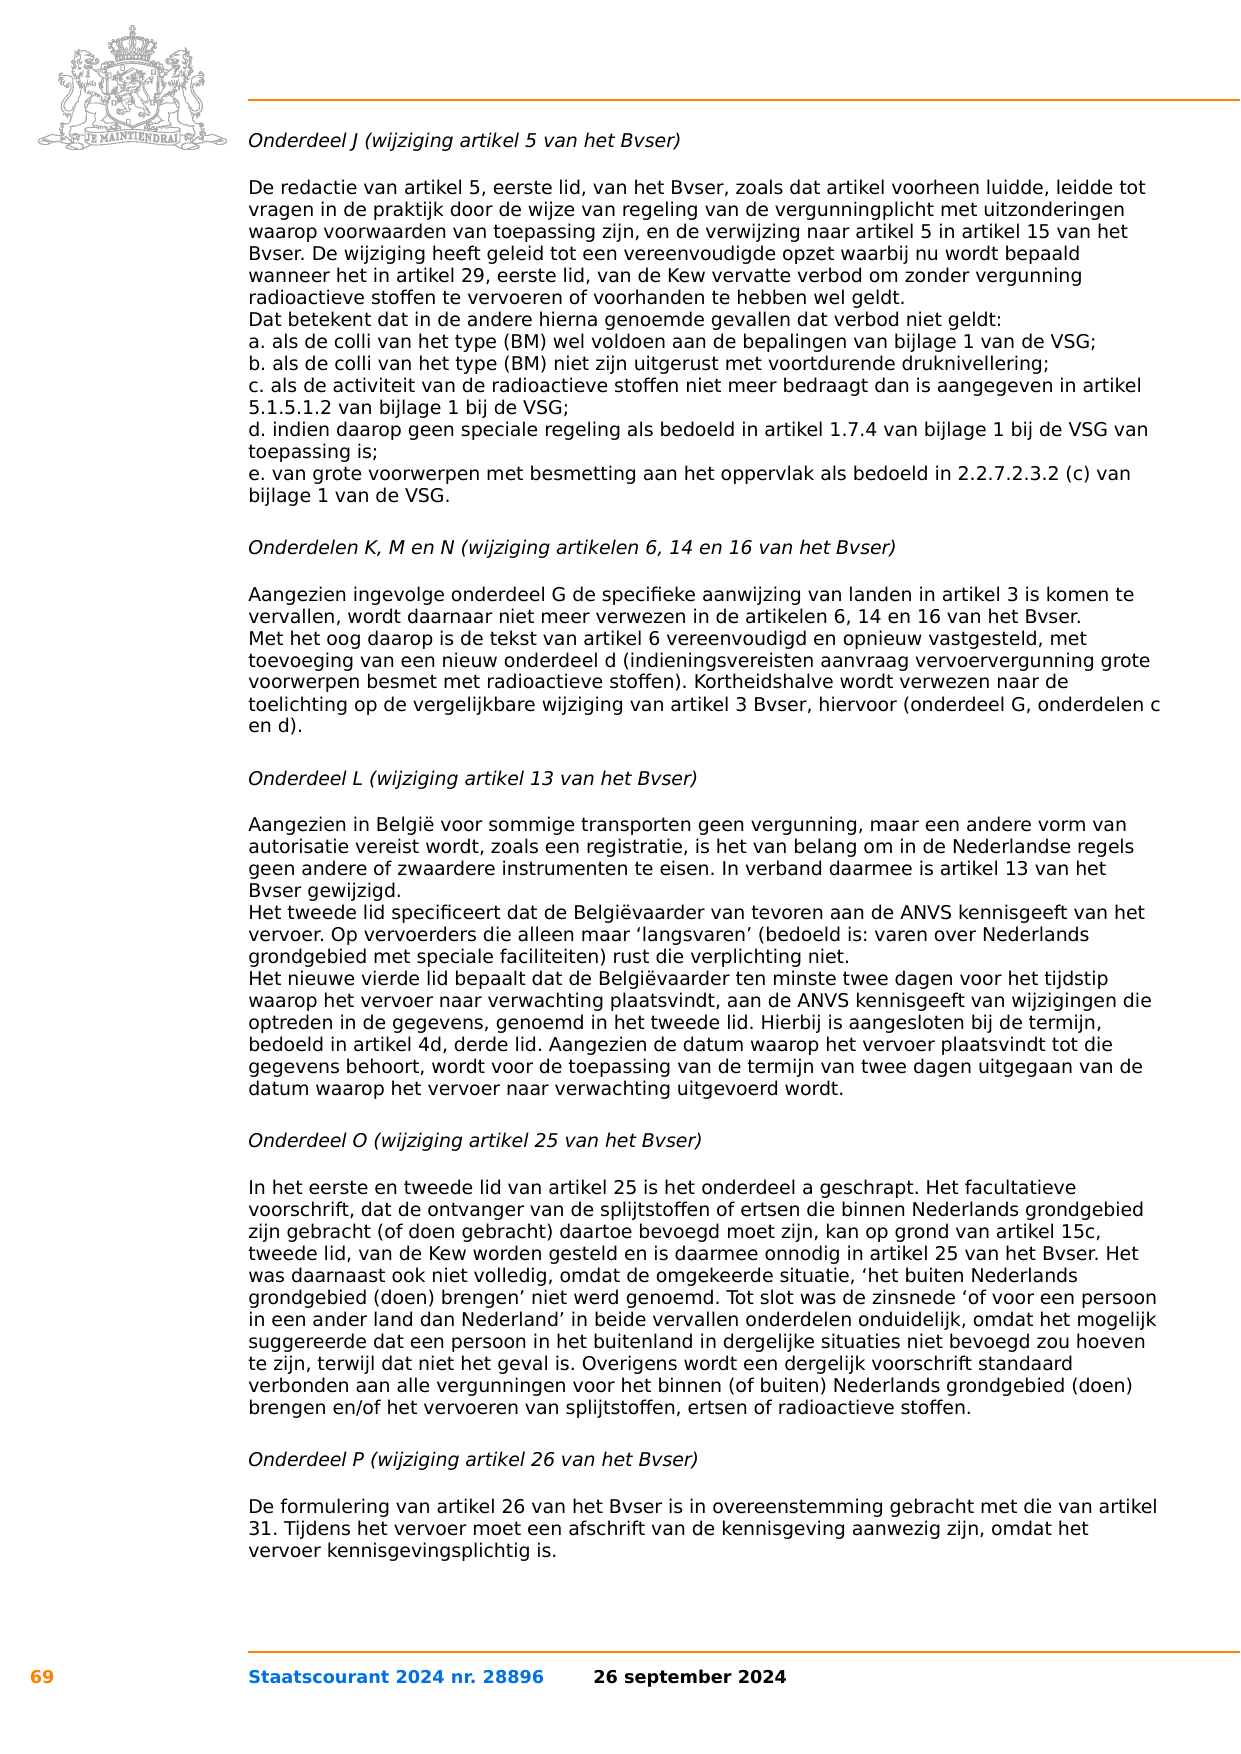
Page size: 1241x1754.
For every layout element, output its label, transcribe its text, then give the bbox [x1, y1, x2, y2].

text d. indien daarop geen speciale regeling als bedoeld in artikel 1.7.4 van bijlage 1 bij de VSG van toepassing is; [248, 419, 1163, 463]
text Aangezien in België voor sommige transporten geen vergunning, maar een andere vorm van autorisatie vereist wordt, zoals een registratie, is het van belang om in de Nederlandse regels geen andere of zwaardere instrumenten te eisen. In verband daarmee is artikel 13 van het Bvser gewijzigd. [248, 814, 1163, 902]
subtitle Onderdeel P (wijziging artikel 26 van het Bvser) [248, 1449, 1163, 1471]
text c. als de activiteit van de radioactieve stoffen niet meer bedraagt dan is aangegeven in artikel 5.1.5.1.2 van bijlage 1 bij de VSG; [248, 375, 1163, 419]
text a. als de colli van het type (BM) wel voldoen aan de bepalingen van bijlage 1 van de VSG; [248, 331, 1163, 353]
subtitle Onderdeel J (wijziging artikel 5 van het Bvser) [248, 130, 1163, 152]
text Met het oog daarop is de tekst van artikel 6 vereenvoudigd en opnieuw vastgesteld, met toevoeging van een nieuw onderdeel d (indieningsvereisten aanvraag vervoervergunning grote voorwerpen besmet met radioactieve stoffen). Kortheidshalve wordt verwezen naar de toelichting op de vergelijkbare wijziging van artikel 3 Bvser, hiervoor (onderdeel G, onderdelen c en d). [248, 627, 1163, 737]
text Aangezien ingevolge onderdeel G de specifieke aanwijzing van landen in artikel 3 is komen te vervallen, wordt daarnaar niet meer verwezen in de artikelen 6, 14 en 16 van het Bvser. [248, 583, 1163, 627]
text De redactie van artikel 5, eerste lid, van het Bvser, zoals dat artikel voorheen luidde, leidde tot vragen in de praktijk door de wijze van regeling van de vergunningplicht met uitzonderingen waarop voorwaarden van toepassing zijn, en de verwijzing naar artikel 5 in artikel 15 van het Bvser. De wijziging heeft geleid tot een vereenvoudigde opzet waarbij nu wordt bepaald wanneer het in artikel 29, eerste lid, van de Kew vervatte verbod om zonder vergunning radioactieve stoffen te vervoeren of voorhanden te hebben wel geldt. [248, 177, 1163, 309]
text De formulering van artikel 26 van het Bvser is in overeenstemming gebracht met die van artikel 31. Tijdens het vervoer moet een afschrift van de kennisgeving aanwezig zijn, omdat het vervoer kennisgevingsplichtig is. [248, 1496, 1163, 1562]
text Het nieuwe vierde lid bepaalt dat de Belgiëvaarder ten minste twee dagen voor het tijdstip waarop het vervoer naar verwachting plaatsvindt, aan de ANVS kennisgeeft van wijzigingen die optreden in de gegevens, genoemd in het tweede lid. Hierbij is aangesloten bij de termijn, bedoeld in artikel 4d, derde lid. Aangezien de datum waarop het vervoer plaatsvindt tot die gegevens behoort, wordt voor de toepassing van de termijn van twee dagen uitgegaan van de datum waarop het vervoer naar verwachting uitgevoerd wordt. [248, 968, 1163, 1100]
subtitle Onderdeel L (wijziging artikel 13 van het Bvser) [248, 767, 1163, 789]
subtitle Onderdelen K, M en N (wijziging artikelen 6, 14 en 16 van het Bvser) [248, 537, 1163, 558]
text Dat betekent dat in de andere hierna genoemde gevallen dat verbod niet geldt: [248, 309, 1163, 331]
text b. als de colli van het type (BM) niet zijn uitgerust met voortdurende druknivellering; [248, 353, 1163, 375]
text In het eerste en tweede lid van artikel 25 is het onderdeel a geschrapt. Het facultatieve voorschrift, dat de ontvanger van de splijtstoffen of ertsen die binnen Nederlands grondgebied zijn gebracht (of doen gebracht) daartoe bevoegd moet zijn, kan op grond van artikel 15c, tweede lid, van de Kew worden gesteld en is daarmee onnodig in artikel 25 van het Bvser. Het was daarnaast ook niet volledig, omdat de omgekeerde situatie, ‘het buiten Nederlands grondgebied (doen) brengen’ niet werd genoemd. Tot slot was de zinsnede ‘of voor een persoon in een ander land dan Nederland’ in beide vervallen onderdelen onduidelijk, omdat het mogelijk suggereerde dat een persoon in het buitenland in dergelijke situaties niet bevoegd zou hoeven te zijn, terwijl dat niet het geval is. Overigens wordt een dergelijk voorschrift standaard verbonden aan alle vergunningen voor het binnen (of buiten) Nederlands grondgebied (doen) brengen en/of het vervoeren van splijtstoffen, ertsen of radioactieve stoffen. [248, 1177, 1163, 1419]
text e. van grote voorwerpen met besmetting aan het oppervlak als bedoeld in 2.2.7.2.3.2 (c) van bijlage 1 van de VSG. [248, 463, 1163, 507]
text Het tweede lid specificeert dat de Belgiëvaarder van tevoren aan de ANVS kennisgeeft van het vervoer. Op vervoerders die alleen maar ‘langsvaren’ (bedoeld is: varen over Nederlands grondgebied met speciale faciliteiten) rust die verplichting niet. [248, 902, 1163, 968]
subtitle Onderdeel O (wijziging artikel 25 van het Bvser) [248, 1130, 1163, 1152]
picture [38, 25, 227, 150]
